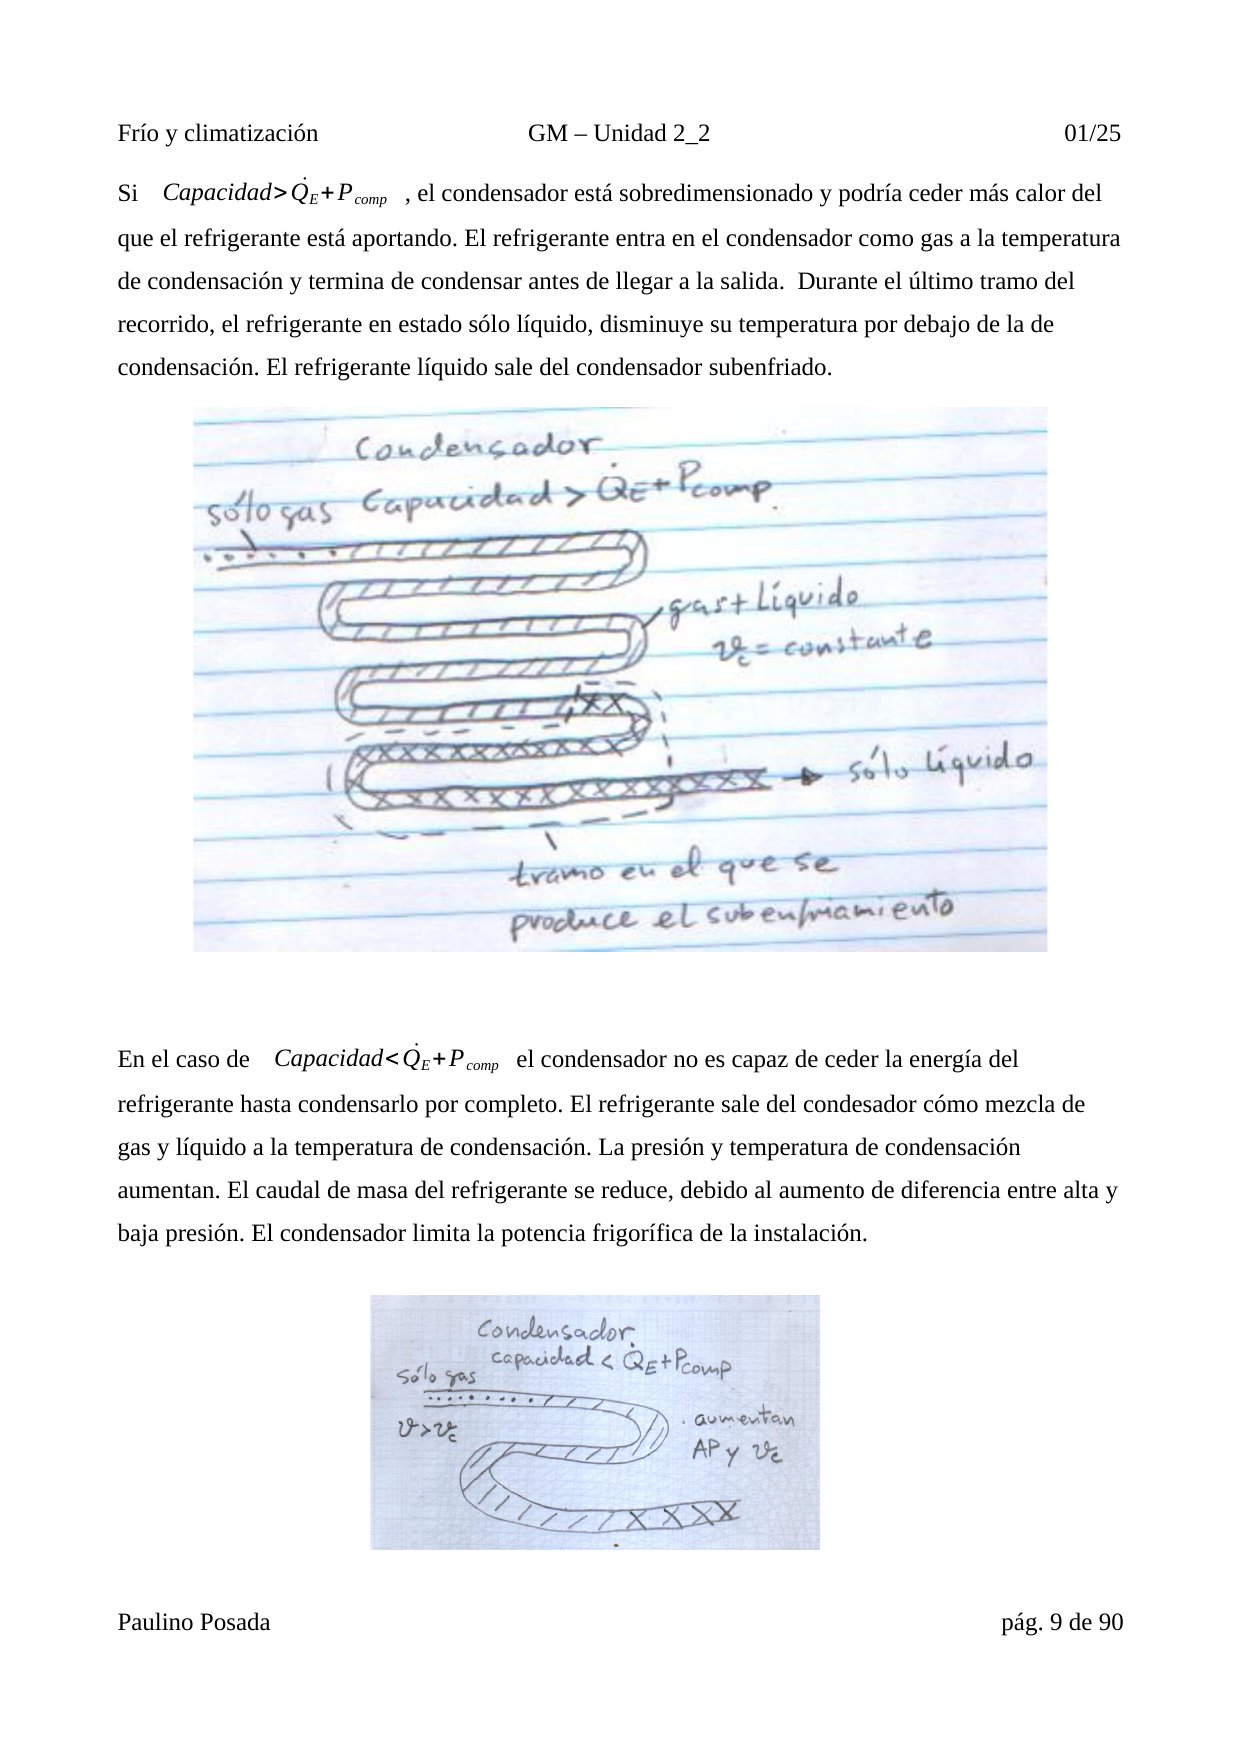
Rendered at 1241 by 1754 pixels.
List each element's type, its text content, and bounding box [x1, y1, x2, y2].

text Si , el condensador está sobredimensionado y podría ceder más calor del que el refrigerante está aportando. El refrigerante entra en el condensador como gas a la temperatura de condensación y termina de condensar antes de llegar a la salida. Durante el último tramo del recorrido, el refrigerante en estado sólo líquido, disminuye su temperatura por debajo de la de condensación. El refrigerante líquido sale del condensador subenfriado. [117, 176, 1123, 381]
picture [370, 1295, 821, 1550]
picture [193, 407, 1048, 952]
text En el caso de el condensador no es capaz de ceder la energía del refrigerante hasta condensarlo por completo. El refrigerante sale del condesador cómo mezcla de gas y líquido a la temperatura de condensación. La presión y temperatura de condensación aumentan. El caudal de masa del refrigerante se reduce, debido al aumento de diferencia entre alta y baja presión. El condensador limita la potencia frigorífica de la instalación. [117, 1042, 1123, 1247]
